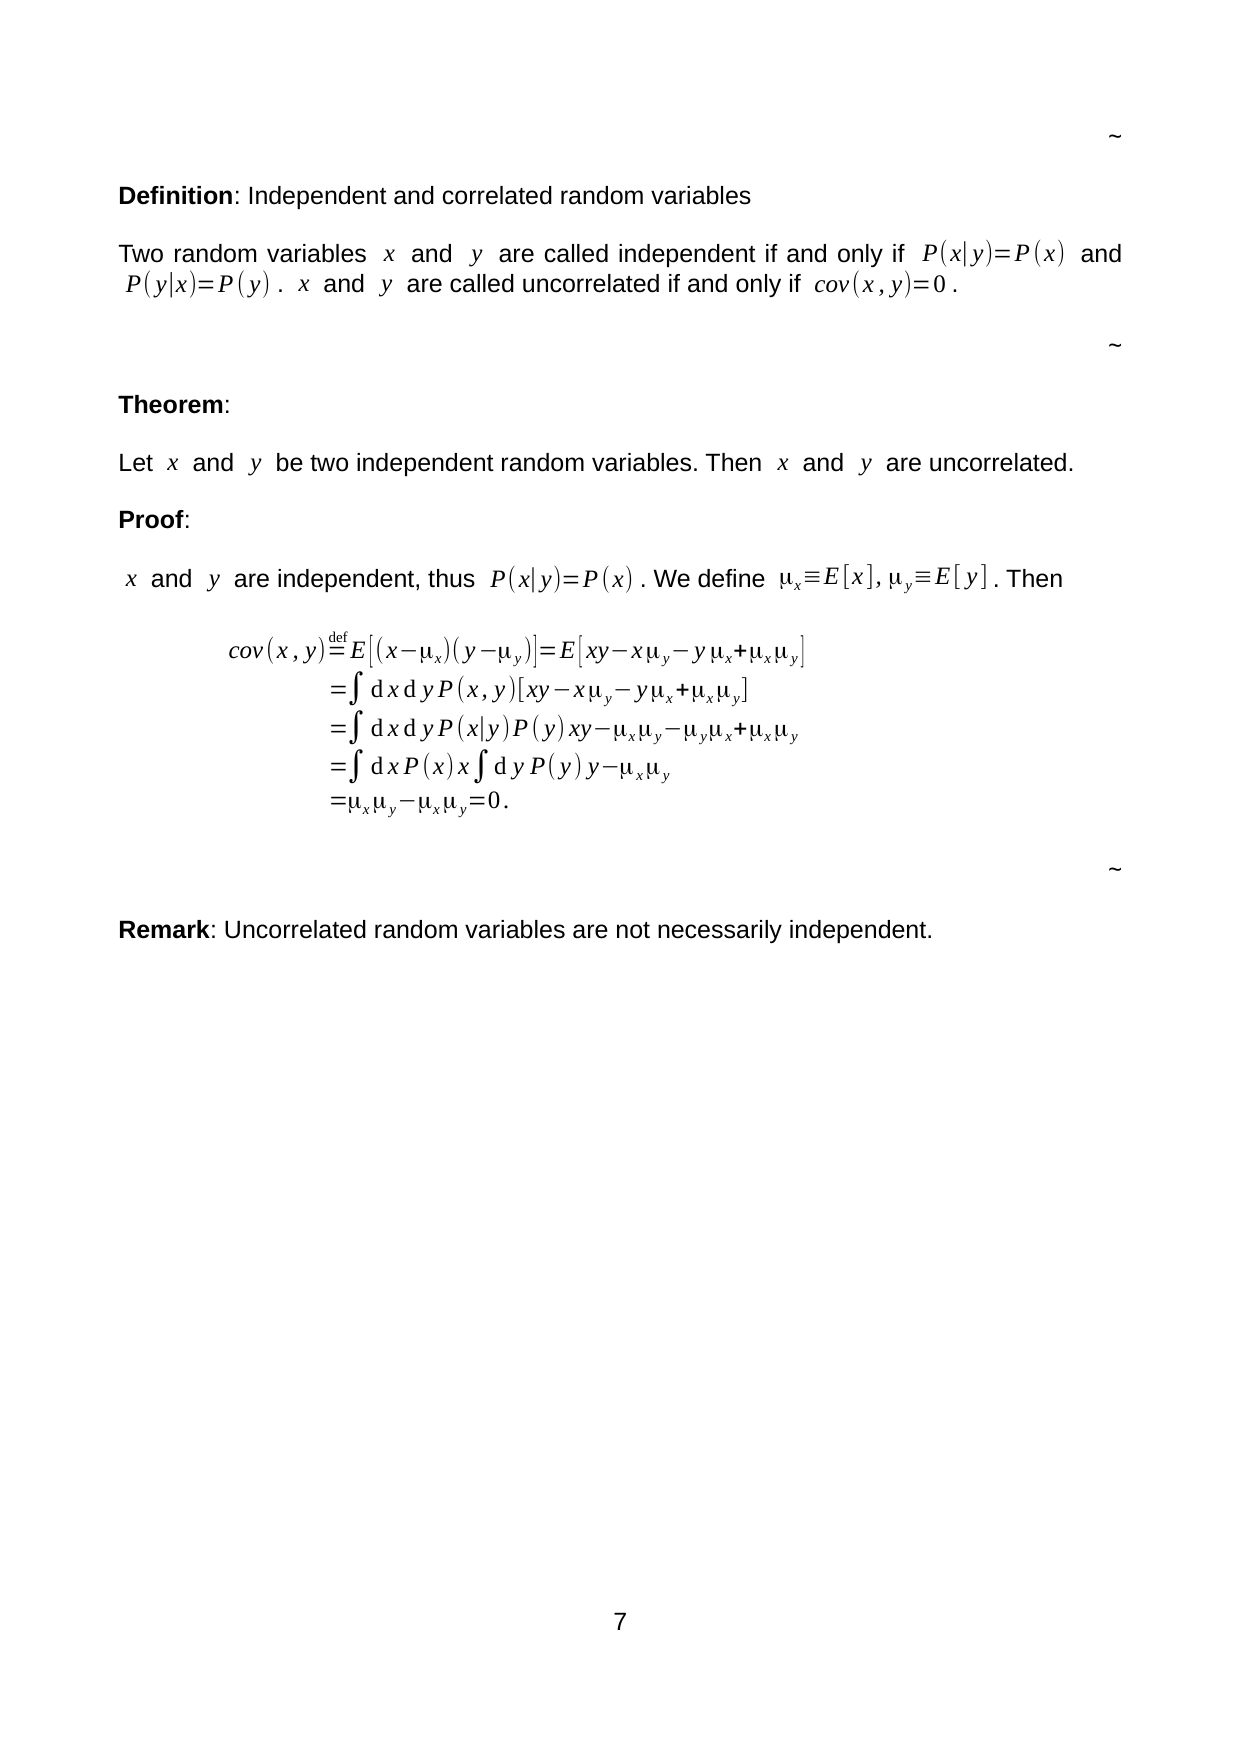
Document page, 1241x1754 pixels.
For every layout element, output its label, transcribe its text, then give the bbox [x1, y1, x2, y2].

text and are independent, thus . We define . Then [118, 563, 1122, 594]
text Remark: Uncorrelated random variables are not necessarily independent. [118, 915, 1122, 945]
text ~ [118, 118, 1122, 152]
text Theorem: [118, 390, 1122, 419]
table_header [216, 623, 1024, 823]
text Definition: Independent and correlated random variables [118, 181, 1122, 210]
text ~ [118, 852, 1122, 886]
text Let and be two independent random variables. Then and are uncorrelated. [118, 448, 1122, 476]
table_header [118, 623, 216, 823]
text ~ [118, 327, 1122, 361]
text Proof: [118, 505, 1122, 534]
table_header [1024, 623, 1123, 823]
text Two random variables and are called independent if and only if and . and are called uncorrelated if and only if . [118, 238, 1122, 299]
